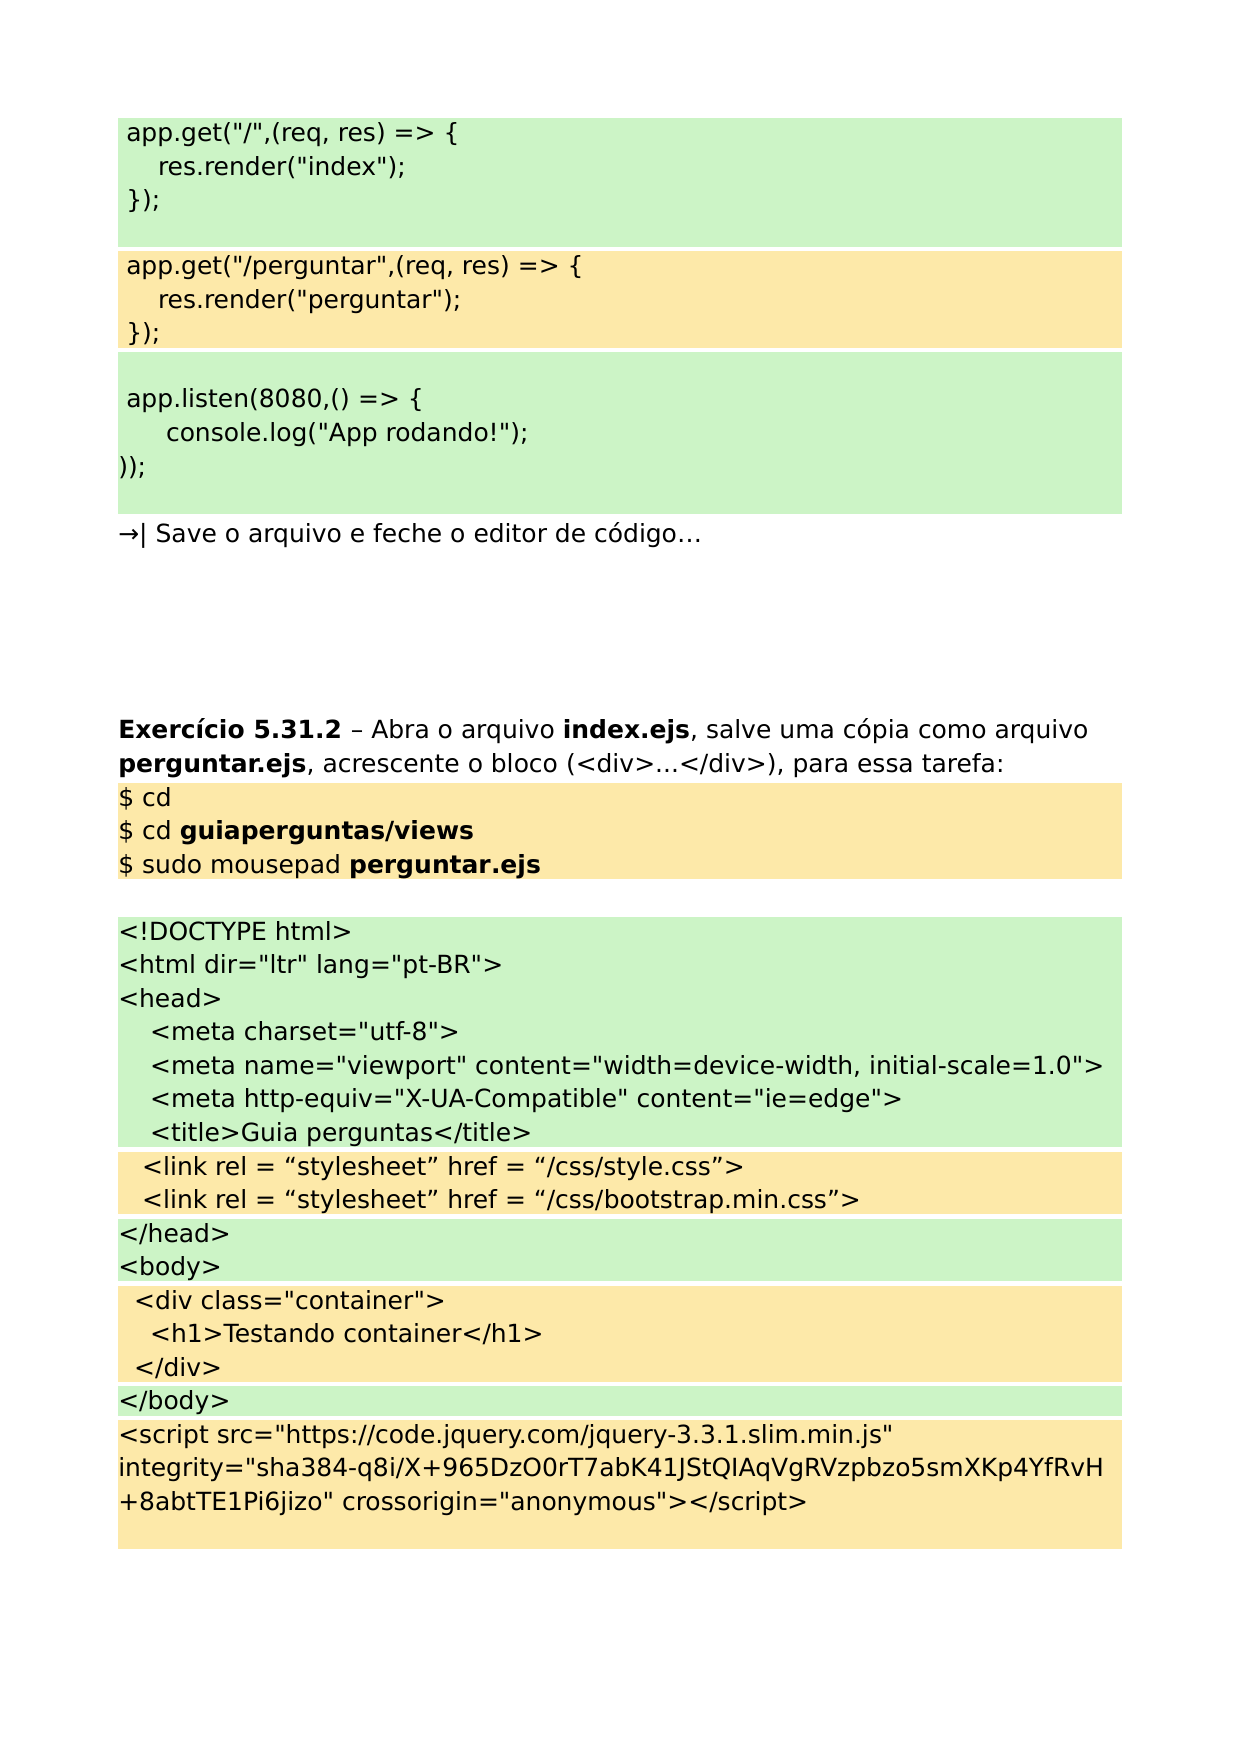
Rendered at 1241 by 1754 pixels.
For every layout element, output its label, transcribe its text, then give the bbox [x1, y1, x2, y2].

text </body> [118, 1386, 1122, 1416]
text $ sudo mousepad perguntar.ejs [118, 850, 1122, 879]
text console.log("App rodando!"); [118, 418, 1122, 447]
text Exercício 5.31.2 – Abra o arquivo index.ejs, salve uma cópia como arquivo perguntar.ejs, acrescente o bloco (<div>...</div>), para essa tarefa: [118, 716, 1122, 778]
text <!DOCTYPE html> [118, 917, 1122, 946]
text <link rel = “stylesheet” href = “/css/bootstrap.min.css”> [118, 1185, 1122, 1214]
text <h1>Testando container</h1> [118, 1319, 1122, 1348]
text →| Save o arquivo e feche o editor de código… [118, 519, 1122, 548]
text res.render("perguntar"); [118, 285, 1122, 314]
text <body> [118, 1252, 1122, 1281]
text )); [118, 452, 1122, 481]
text app.get("/perguntar",(req, res) => { [118, 251, 1122, 281]
text }); [118, 318, 1122, 348]
text <div class="container"> [118, 1286, 1122, 1315]
text $ cd [118, 783, 1122, 812]
text <meta name="viewport" content="width=device-width, initial-scale=1.0"> [118, 1051, 1122, 1080]
text <script src="https://code.jquery.com/jquery-3.3.1.slim.min.js" integrity="sha384-q8i/X+965DzO0rT7abK41JStQIAqVgRVzpbzo5smXKp4YfRvH+8abtTE1Pi6jizo" crossorigin="anonymous"></script> [118, 1420, 1122, 1516]
text </head> [118, 1219, 1122, 1248]
text app.listen(8080,() => { [118, 384, 1122, 414]
text <head> [118, 984, 1122, 1013]
text <html dir="ltr" lang="pt-BR"> [118, 950, 1122, 979]
text <meta http-equiv="X-UA-Compatible" content="ie=edge"> [118, 1084, 1122, 1114]
text <link rel = “stylesheet” href = “/css/style.css”> [118, 1152, 1122, 1181]
text <title>Guia perguntas</title> [118, 1118, 1122, 1147]
text }); [118, 185, 1122, 214]
text $ cd guiaperguntas/views [118, 816, 1122, 845]
text </div> [118, 1353, 1122, 1382]
text res.render("index"); [118, 152, 1122, 181]
text app.get("/",(req, res) => { [118, 118, 1122, 147]
text <meta charset="utf-8"> [118, 1017, 1122, 1047]
